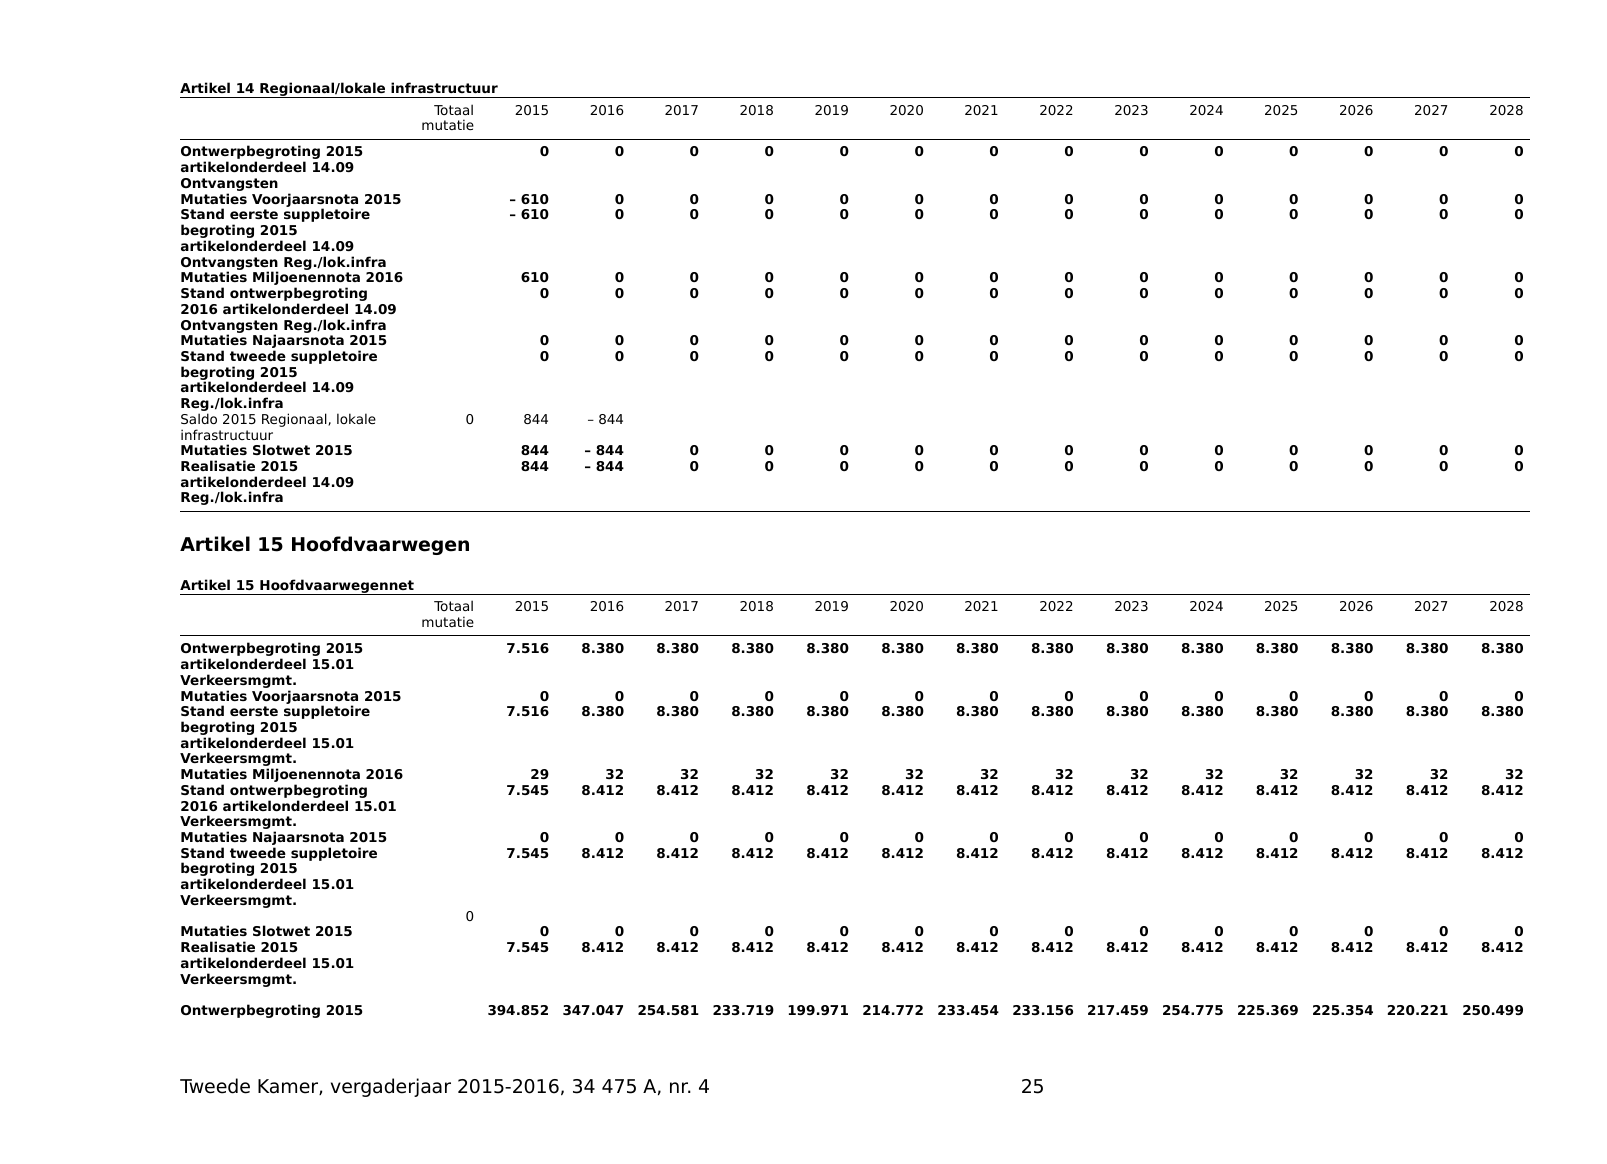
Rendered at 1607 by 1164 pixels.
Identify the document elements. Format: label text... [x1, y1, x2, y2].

table_cell [1080, 412, 1154, 443]
table_cell 2023 [1080, 595, 1154, 635]
table_cell Totaal mutatie [405, 98, 480, 138]
table_cell Mutaties Voorjaarsnota 2015 [180, 191, 405, 207]
table_cell [405, 191, 480, 207]
table_cell 233.454 [930, 1003, 1004, 1019]
table_cell 8.380 [1304, 704, 1379, 767]
table_cell 0 [1229, 688, 1304, 704]
table_cell 2022 [1005, 595, 1079, 635]
table_cell 0 [555, 140, 630, 191]
table_cell 0 [480, 286, 555, 333]
table_cell 0 [1379, 207, 1454, 270]
table_cell 8.380 [855, 636, 929, 688]
table_cell 2017 [630, 595, 705, 635]
subtitle Artikel 15 Hoofdvaarwegen [180, 534, 1529, 556]
table_cell 0 [705, 270, 780, 286]
table_cell 8.412 [1454, 940, 1529, 987]
table_cell – 844 [555, 443, 630, 459]
table_cell [1379, 987, 1454, 1003]
table_cell 0 [1454, 349, 1529, 412]
table_cell 214.772 [855, 1003, 929, 1019]
table_cell [405, 207, 480, 270]
table_cell 0 [1229, 459, 1304, 511]
table_cell 0 [630, 286, 705, 333]
table_cell 0 [1454, 270, 1529, 286]
table_cell 0 [1154, 140, 1229, 191]
table_cell [1304, 412, 1379, 443]
table_cell 0 [480, 349, 555, 412]
table_cell [180, 595, 405, 635]
table_cell 0 [1229, 924, 1304, 940]
table_cell 0 [1229, 286, 1304, 333]
table_cell 2019 [780, 595, 854, 635]
table_cell 0 [780, 286, 854, 333]
table_cell [855, 987, 929, 1003]
table_cell 0 [930, 191, 1004, 207]
table_cell 32 [1154, 767, 1229, 783]
table_cell 32 [1304, 767, 1379, 783]
table_cell 0 [780, 443, 854, 459]
table_cell 0 [855, 349, 929, 412]
table_cell 8.412 [1005, 783, 1079, 830]
table_cell 8.380 [1229, 704, 1304, 767]
table_cell 8.412 [1154, 846, 1229, 908]
table_cell 8.412 [1080, 940, 1154, 987]
table_cell 0 [1005, 459, 1079, 511]
table_cell [480, 909, 555, 924]
table_cell 0 [1005, 191, 1079, 207]
table_cell 8.380 [930, 636, 1004, 688]
table_cell 0 [705, 459, 780, 511]
table_cell [405, 1003, 480, 1019]
table_cell 0 [1005, 924, 1079, 940]
table_cell [1154, 909, 1229, 924]
table_cell 0 [555, 191, 630, 207]
table_cell 2018 [705, 98, 780, 138]
table_cell 2021 [930, 98, 1004, 138]
table_cell 8.412 [855, 940, 929, 987]
table_cell [180, 987, 405, 1003]
table_cell 2028 [1454, 595, 1529, 635]
table_cell 8.412 [780, 783, 854, 830]
table_cell 0 [1005, 830, 1079, 846]
table_cell 0 [930, 207, 1004, 270]
table_cell 8.380 [1379, 636, 1454, 688]
table_cell 0 [780, 270, 854, 286]
table_cell 8.412 [555, 783, 630, 830]
table_cell Mutaties Najaarsnota 2015 [180, 333, 405, 349]
table_cell 0 [1379, 191, 1454, 207]
table_cell 0 [480, 688, 555, 704]
table_cell 0 [1454, 191, 1529, 207]
table_cell 2019 [780, 98, 854, 138]
table_cell Stand tweede suppletoire begroting 2015 artikelonderdeel 15.01 Verkeersmgmt. [180, 846, 405, 908]
table_cell 32 [855, 767, 929, 783]
table_cell 0 [930, 459, 1004, 511]
table_cell 8.380 [1154, 704, 1229, 767]
table_cell 0 [1080, 140, 1154, 191]
table_cell 2018 [705, 595, 780, 635]
table_cell 0 [930, 270, 1004, 286]
table_cell 8.380 [780, 636, 854, 688]
table_cell 0 [1080, 830, 1154, 846]
table_cell 0 [780, 688, 854, 704]
table_cell 2017 [630, 98, 705, 138]
table_cell 0 [555, 207, 630, 270]
table_cell 8.412 [555, 846, 630, 908]
table_cell 2015 [480, 98, 555, 138]
table_cell 0 [1454, 830, 1529, 846]
table_cell [405, 443, 480, 459]
table_cell [180, 98, 405, 138]
table_cell 8.412 [1005, 846, 1079, 908]
table_cell 0 [1379, 830, 1454, 846]
table_cell [630, 412, 705, 443]
table_cell 347.047 [555, 1003, 630, 1019]
table_cell 0 [930, 333, 1004, 349]
table_cell 8.412 [705, 846, 780, 908]
table_cell 0 [1080, 443, 1154, 459]
table_cell 0 [1454, 688, 1529, 704]
table_cell 0 [1080, 270, 1154, 286]
table_cell 0 [1379, 443, 1454, 459]
table_cell 220.221 [1379, 1003, 1454, 1019]
table_cell [555, 909, 630, 924]
table_cell 32 [555, 767, 630, 783]
table_cell 8.412 [555, 940, 630, 987]
table_cell 250.499 [1454, 1003, 1529, 1019]
table_cell 0 [630, 924, 705, 940]
table_cell 8.412 [930, 940, 1004, 987]
table_cell 0 [930, 286, 1004, 333]
table_cell 8.412 [1080, 846, 1154, 908]
table_cell 0 [1154, 830, 1229, 846]
table_cell [630, 987, 705, 1003]
table_cell 0 [1454, 443, 1529, 459]
table_cell [705, 987, 780, 1003]
table_cell 0 [1005, 688, 1079, 704]
table_cell 0 [1304, 207, 1379, 270]
table_cell [780, 412, 854, 443]
table_cell 0 [480, 830, 555, 846]
table_cell 0 [1005, 333, 1079, 349]
table_cell Mutaties Najaarsnota 2015 [180, 830, 405, 846]
table_cell 32 [1005, 767, 1079, 783]
table_cell [930, 987, 1004, 1003]
table_cell 0 [1304, 349, 1379, 412]
table_cell 7.545 [480, 783, 555, 830]
table_cell 0 [630, 688, 705, 704]
table_cell 2026 [1304, 98, 1379, 138]
table_cell [405, 783, 480, 830]
table_cell 8.412 [780, 940, 854, 987]
table_cell 0 [630, 191, 705, 207]
table_cell – 610 [480, 191, 555, 207]
table_cell 0 [1379, 286, 1454, 333]
table_cell [405, 987, 480, 1003]
table_cell 0 [705, 924, 780, 940]
table_cell 0 [1304, 270, 1379, 286]
table_cell 0 [780, 830, 854, 846]
table_cell 0 [405, 909, 480, 924]
table_cell 8.380 [780, 704, 854, 767]
table_cell 0 [855, 830, 929, 846]
table_cell [405, 459, 480, 511]
table_cell 0 [1154, 443, 1229, 459]
table_cell 8.380 [705, 636, 780, 688]
table_cell 0 [1005, 270, 1079, 286]
table_cell 8.380 [855, 704, 929, 767]
table_cell 0 [1454, 286, 1529, 333]
table_cell 0 [780, 207, 854, 270]
table_cell [405, 830, 480, 846]
table_cell [405, 636, 480, 688]
table_cell 2022 [1005, 98, 1079, 138]
table_cell 0 [1229, 191, 1304, 207]
table_cell [555, 987, 630, 1003]
table_cell 32 [930, 767, 1004, 783]
table_cell 0 [930, 349, 1004, 412]
table_cell 0 [780, 924, 854, 940]
table_cell 0 [1005, 443, 1079, 459]
table_cell 0 [855, 924, 929, 940]
table_cell 0 [855, 207, 929, 270]
table_cell 0 [1154, 459, 1229, 511]
table_cell Mutaties Miljoenennota 2016 [180, 767, 405, 783]
table_cell 0 [1229, 333, 1304, 349]
table_cell Saldo 2015 Regionaal, lokale infrastructuur [180, 412, 405, 443]
table_cell 8.380 [1454, 704, 1529, 767]
table_cell 0 [1304, 443, 1379, 459]
table_cell 8.412 [1304, 940, 1379, 987]
table_cell 2028 [1454, 98, 1529, 138]
table_cell 8.380 [1379, 704, 1454, 767]
table_cell 0 [1080, 333, 1154, 349]
table_cell 0 [855, 459, 929, 511]
table_cell 254.775 [1154, 1003, 1229, 1019]
table_cell 0 [780, 459, 854, 511]
table_cell 0 [1379, 140, 1454, 191]
table_cell 0 [780, 349, 854, 412]
table_cell 0 [1154, 924, 1229, 940]
table_cell 2026 [1304, 595, 1379, 635]
table_cell 0 [1229, 830, 1304, 846]
table_cell 8.412 [1154, 940, 1229, 987]
table_cell [405, 349, 480, 412]
table_cell 844 [480, 412, 555, 443]
table_cell 0 [630, 349, 705, 412]
table_cell [1379, 909, 1454, 924]
table_cell 0 [630, 140, 705, 191]
table_cell 0 [1454, 333, 1529, 349]
table_cell 0 [1454, 924, 1529, 940]
table_cell 2015 [480, 595, 555, 635]
table_cell 8.380 [1005, 704, 1079, 767]
table_cell 0 [1304, 924, 1379, 940]
table_cell 2025 [1229, 98, 1304, 138]
table_cell [1454, 987, 1529, 1003]
table_cell [1080, 987, 1154, 1003]
table_cell 32 [1454, 767, 1529, 783]
table_cell 0 [1229, 270, 1304, 286]
table_cell 225.369 [1229, 1003, 1304, 1019]
table_cell 0 [705, 830, 780, 846]
table_cell 8.380 [1454, 636, 1529, 688]
table_cell [855, 412, 929, 443]
table_cell 0 [1154, 207, 1229, 270]
table_cell 32 [1229, 767, 1304, 783]
table_cell 0 [780, 191, 854, 207]
table_cell 217.459 [1080, 1003, 1154, 1019]
table_cell [405, 704, 480, 767]
table_cell [1454, 412, 1529, 443]
table_cell [930, 412, 1004, 443]
table_cell 0 [1304, 333, 1379, 349]
table_cell 0 [630, 443, 705, 459]
table_cell 8.412 [630, 783, 705, 830]
table_cell 8.412 [1304, 846, 1379, 908]
table_cell 2020 [855, 98, 929, 138]
table_cell 32 [1080, 767, 1154, 783]
table_header Artikel 15 Hoofdvaarwegennet [180, 578, 1529, 593]
table_cell 8.412 [930, 846, 1004, 908]
table_cell [630, 909, 705, 924]
table_cell 610 [480, 270, 555, 286]
table_cell 8.380 [555, 636, 630, 688]
table_cell 29 [480, 767, 555, 783]
table_cell 8.412 [855, 783, 929, 830]
table_cell [480, 987, 555, 1003]
table_cell 0 [405, 412, 480, 443]
table_cell [405, 140, 480, 191]
table_cell 0 [1080, 207, 1154, 270]
table_cell 0 [1454, 459, 1529, 511]
table_cell 7.545 [480, 846, 555, 908]
table_cell 0 [555, 270, 630, 286]
table_cell 0 [1154, 333, 1229, 349]
table_cell 8.412 [855, 846, 929, 908]
table_cell 8.412 [705, 940, 780, 987]
table_cell 0 [1304, 286, 1379, 333]
table_cell 8.412 [1229, 783, 1304, 830]
table_cell 0 [1379, 333, 1454, 349]
table_cell 394.852 [480, 1003, 555, 1019]
table_cell 2020 [855, 595, 929, 635]
table_cell Totaal mutatie [405, 595, 480, 635]
table_cell 8.380 [630, 704, 705, 767]
table_cell 2016 [555, 595, 630, 635]
table_cell 8.380 [555, 704, 630, 767]
table_cell 0 [705, 688, 780, 704]
table_cell 233.156 [1005, 1003, 1079, 1019]
table_cell 0 [555, 349, 630, 412]
table_cell [405, 688, 480, 704]
table_cell 8.412 [1454, 783, 1529, 830]
table_cell Realisatie 2015 artikelonderdeel 15.01 Verkeersmgmt. [180, 940, 405, 987]
table_cell 8.380 [1005, 636, 1079, 688]
table_cell 0 [1304, 140, 1379, 191]
table_cell [1304, 909, 1379, 924]
table_cell [405, 270, 480, 286]
table_cell 8.380 [930, 704, 1004, 767]
table_cell 0 [1229, 443, 1304, 459]
table_cell 8.412 [1454, 846, 1529, 908]
table_cell [780, 987, 854, 1003]
table_cell Mutaties Slotwet 2015 [180, 924, 405, 940]
table_cell 0 [855, 140, 929, 191]
table_cell 0 [930, 830, 1004, 846]
table_cell 254.581 [630, 1003, 705, 1019]
table_cell Mutaties Miljoenennota 2016 [180, 270, 405, 286]
table_cell 0 [1304, 688, 1379, 704]
table_cell 8.412 [1379, 940, 1454, 987]
table_cell 7.516 [480, 704, 555, 767]
table_cell 0 [1454, 207, 1529, 270]
table_cell 0 [1154, 286, 1229, 333]
table_cell 0 [1080, 688, 1154, 704]
table_cell [705, 909, 780, 924]
table_cell 0 [930, 688, 1004, 704]
table_cell 0 [1080, 191, 1154, 207]
table_cell 32 [780, 767, 854, 783]
table_cell 0 [930, 924, 1004, 940]
table_cell 233.719 [705, 1003, 780, 1019]
table_cell 0 [1229, 207, 1304, 270]
table_cell [405, 940, 480, 987]
table_cell 0 [480, 333, 555, 349]
table_cell 8.380 [1304, 636, 1379, 688]
table_cell 0 [555, 830, 630, 846]
table_cell Stand eerste suppletoire begroting 2015 artikelonderdeel 15.01 Verkeersmgmt. [180, 704, 405, 767]
table_cell [855, 909, 929, 924]
table_cell Stand ontwerpbegroting 2016 artikelonderdeel 14.09 Ontvangsten Reg./lok.infra [180, 286, 405, 333]
table_cell 0 [1379, 349, 1454, 412]
table_cell [1454, 909, 1529, 924]
table_cell 7.545 [480, 940, 555, 987]
table_cell 0 [705, 140, 780, 191]
table_cell – 844 [555, 459, 630, 511]
table_cell – 844 [555, 412, 630, 443]
table_cell [780, 909, 854, 924]
table_cell 0 [630, 830, 705, 846]
table_cell 8.412 [1229, 940, 1304, 987]
table_cell 844 [480, 459, 555, 511]
table_cell 0 [930, 443, 1004, 459]
table_cell 199.971 [780, 1003, 854, 1019]
table_cell 0 [1080, 286, 1154, 333]
table_cell 0 [555, 688, 630, 704]
table_cell 8.380 [630, 636, 705, 688]
table_header Artikel 14 Regionaal/lokale infrastructuur [180, 81, 1529, 97]
table_cell 2025 [1229, 595, 1304, 635]
table_cell 0 [780, 140, 854, 191]
table_cell 2021 [930, 595, 1004, 635]
table_cell 0 [930, 140, 1004, 191]
table_cell 0 [630, 270, 705, 286]
table_cell 0 [780, 333, 854, 349]
table_cell 0 [1005, 349, 1079, 412]
table_cell 844 [480, 443, 555, 459]
table_cell 7.516 [480, 636, 555, 688]
table_cell [1379, 412, 1454, 443]
table_cell [405, 767, 480, 783]
table_cell 0 [705, 333, 780, 349]
table_cell 0 [1154, 270, 1229, 286]
table_cell 0 [1005, 140, 1079, 191]
table_cell 0 [705, 207, 780, 270]
table_cell 0 [555, 924, 630, 940]
table_cell 8.412 [1005, 940, 1079, 987]
table_cell 0 [1080, 349, 1154, 412]
table_cell 8.412 [780, 846, 854, 908]
table_cell 8.380 [1080, 636, 1154, 688]
table_cell 0 [630, 333, 705, 349]
table_cell [1304, 987, 1379, 1003]
table_cell Stand ontwerpbegroting 2016 artikelonderdeel 15.01 Verkeersmgmt. [180, 783, 405, 830]
table_cell 0 [855, 191, 929, 207]
table_cell 2027 [1379, 98, 1454, 138]
table_cell 0 [1379, 270, 1454, 286]
table_cell Ontwerpbegroting 2015 [180, 1003, 405, 1019]
table_cell 0 [855, 333, 929, 349]
table_cell Stand eerste suppletoire begroting 2015 artikelonderdeel 14.09 Ontvangsten Reg./lok.infra [180, 207, 405, 270]
table_cell 0 [1005, 286, 1079, 333]
table_cell Stand tweede suppletoire begroting 2015 artikelonderdeel 14.09 Reg./lok.infra [180, 349, 405, 412]
table_cell [1005, 412, 1079, 443]
table_cell 0 [705, 286, 780, 333]
table_cell Realisatie 2015 artikelonderdeel 14.09 Reg./lok.infra [180, 459, 405, 511]
table_cell 0 [855, 688, 929, 704]
table_cell Mutaties Slotwet 2015 [180, 443, 405, 459]
table_cell [1080, 909, 1154, 924]
table_cell 0 [555, 286, 630, 333]
table_cell 0 [1379, 688, 1454, 704]
table_cell 0 [480, 140, 555, 191]
table_cell [705, 412, 780, 443]
table_cell 8.380 [1154, 636, 1229, 688]
table_cell [405, 846, 480, 908]
table_cell 2023 [1080, 98, 1154, 138]
table_cell 0 [1154, 349, 1229, 412]
table_cell 0 [1005, 207, 1079, 270]
table_cell [405, 924, 480, 940]
table_cell 0 [1154, 191, 1229, 207]
table_cell 0 [855, 443, 929, 459]
table_cell 8.412 [1379, 783, 1454, 830]
table_cell [1229, 909, 1304, 924]
table_cell – 610 [480, 207, 555, 270]
table_cell 8.380 [705, 704, 780, 767]
table_cell 225.354 [1304, 1003, 1379, 1019]
table_cell 0 [1304, 191, 1379, 207]
table_cell 0 [1154, 688, 1229, 704]
table_cell [180, 909, 405, 924]
table_cell 8.412 [1154, 783, 1229, 830]
table_cell 0 [1454, 140, 1529, 191]
table_cell 0 [1229, 140, 1304, 191]
table_cell 0 [630, 207, 705, 270]
table_cell [1005, 909, 1079, 924]
table_cell 0 [1080, 924, 1154, 940]
table_cell 0 [1379, 459, 1454, 511]
table_cell 8.412 [1229, 846, 1304, 908]
table_cell 8.412 [1080, 783, 1154, 830]
table_cell [1154, 412, 1229, 443]
table_cell 0 [1379, 924, 1454, 940]
table_cell [1154, 987, 1229, 1003]
table_cell [1229, 412, 1304, 443]
table_cell [1005, 987, 1079, 1003]
table_cell 8.412 [1379, 846, 1454, 908]
table_cell 8.412 [930, 783, 1004, 830]
table_cell 32 [630, 767, 705, 783]
table_cell Ontwerpbegroting 2015 artikelonderdeel 14.09 Ontvangsten [180, 140, 405, 191]
table_cell 2027 [1379, 595, 1454, 635]
table_cell 8.380 [1229, 636, 1304, 688]
table_cell 8.412 [705, 783, 780, 830]
table_cell 8.412 [630, 940, 705, 987]
table_cell [1229, 987, 1304, 1003]
table_cell [930, 909, 1004, 924]
table_cell 2024 [1154, 595, 1229, 635]
table_cell 8.412 [1304, 783, 1379, 830]
table_cell 0 [705, 349, 780, 412]
table_cell Ontwerpbegroting 2015 artikelonderdeel 15.01 Verkeersmgmt. [180, 636, 405, 688]
table_cell 0 [555, 333, 630, 349]
table_cell [405, 286, 480, 333]
table_cell 0 [1304, 459, 1379, 511]
table_cell 0 [480, 924, 555, 940]
table_cell 8.380 [1080, 704, 1154, 767]
table_cell 32 [705, 767, 780, 783]
table_cell Mutaties Voorjaarsnota 2015 [180, 688, 405, 704]
table_cell 8.412 [630, 846, 705, 908]
table_cell 0 [855, 286, 929, 333]
table_cell [405, 333, 480, 349]
table_cell 0 [630, 459, 705, 511]
table_cell 32 [1379, 767, 1454, 783]
table_cell 0 [1080, 459, 1154, 511]
table_cell 2024 [1154, 98, 1229, 138]
table_cell 0 [1229, 349, 1304, 412]
table_cell 0 [855, 270, 929, 286]
table_cell 0 [1304, 830, 1379, 846]
table_cell 0 [705, 191, 780, 207]
table_cell 0 [705, 443, 780, 459]
table_cell 2016 [555, 98, 630, 138]
